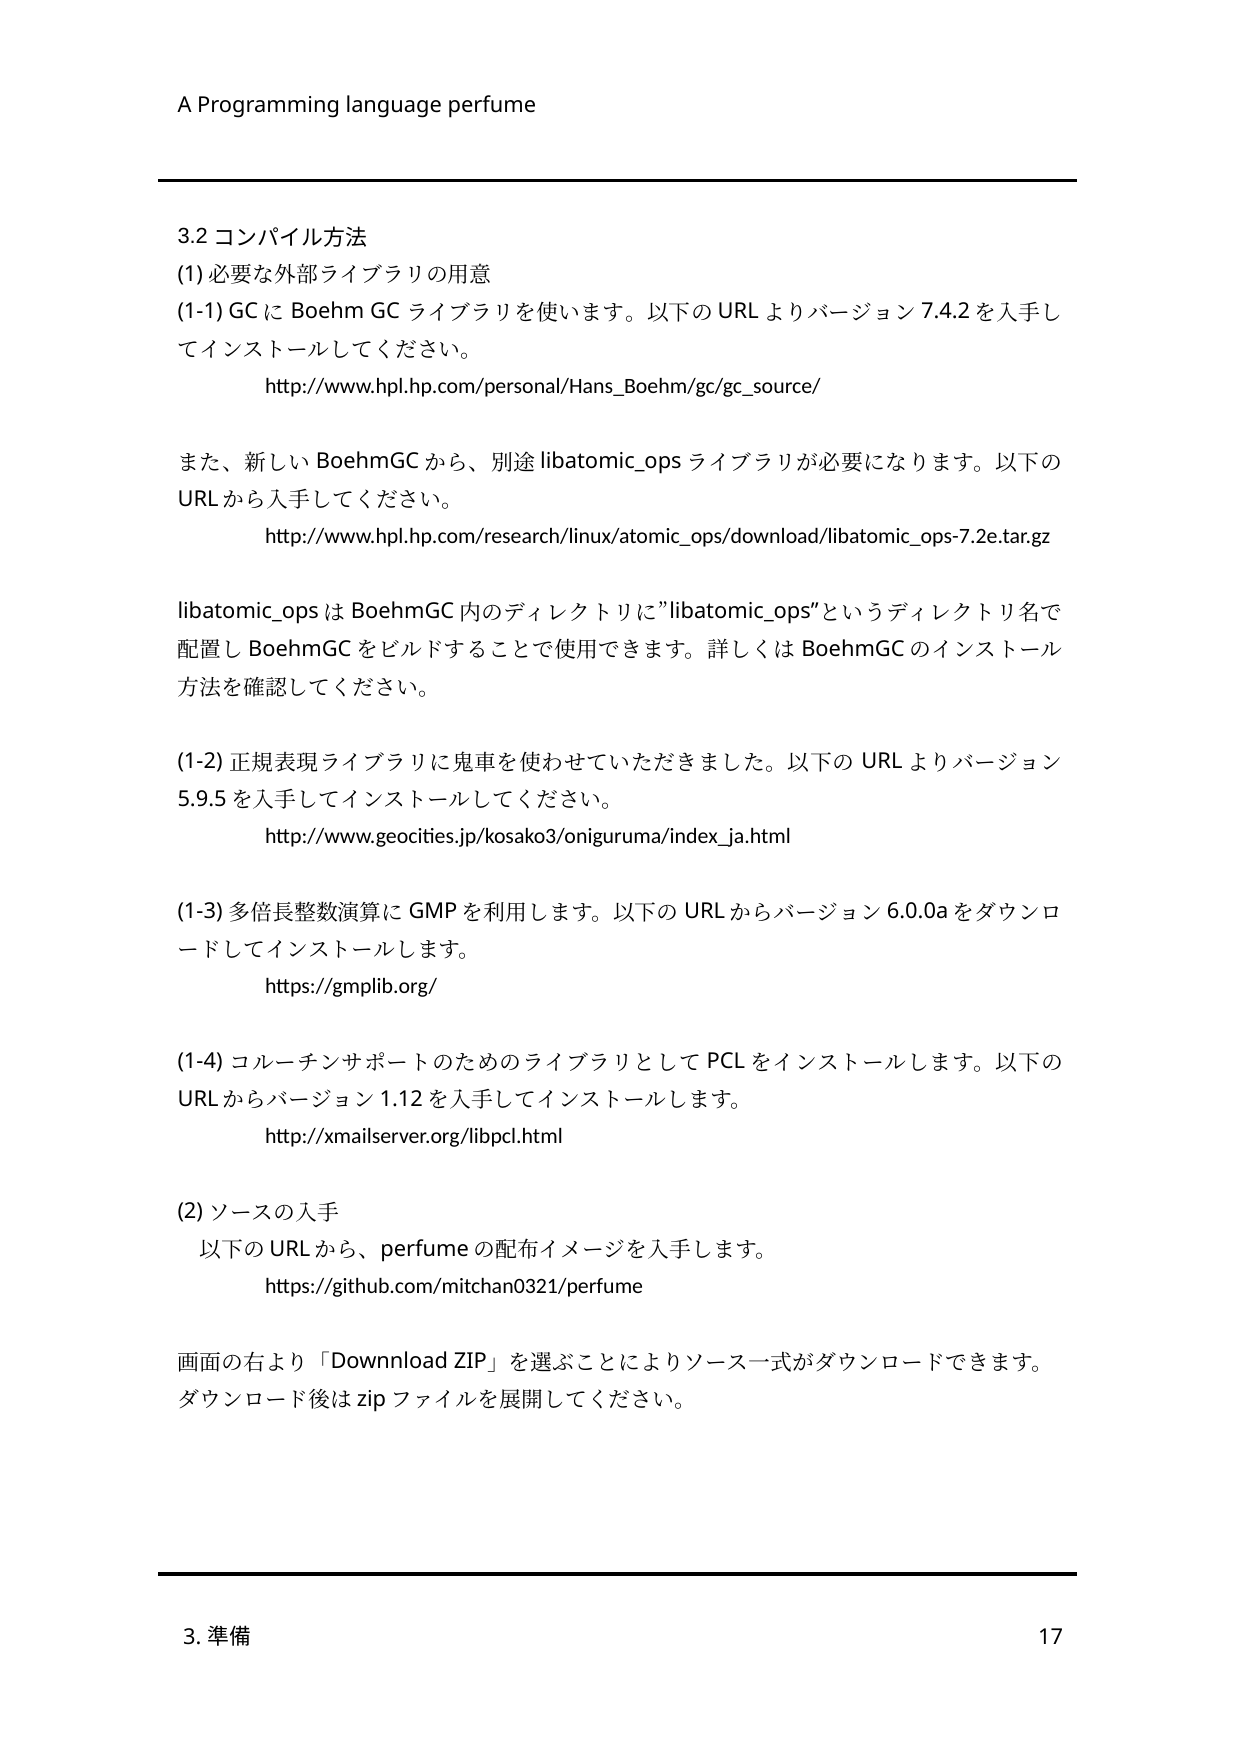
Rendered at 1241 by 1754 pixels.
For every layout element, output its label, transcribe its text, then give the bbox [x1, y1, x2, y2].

text 画面の右より「Downnload ZIP」を選ぶことによりソース一式がダウンロードできます。 [177, 1342, 1063, 1379]
text http://www.geocities.jp/kosako3/oniguruma/index_ja.html [177, 817, 1063, 854]
text (1-4) コルーチンサポートのためのライブラリとしてPCLをインストールします。以下のURLからバージョン1.12を入手してインストールします。 [177, 1042, 1063, 1117]
text ダウンロード後はzipファイルを展開してください。 [177, 1379, 1063, 1417]
text (1-2) 正規表現ライブラリに鬼車を使わせていただきました。以下のURLよりバージョン 5.9.5を入手してインストールしてください。 [177, 742, 1063, 817]
text (1) 必要な外部ライブラリの用意 [177, 254, 1063, 292]
text https://gmplib.org/ [177, 967, 1063, 1004]
text http://xmailserver.org/libpcl.html [177, 1117, 1063, 1154]
text 以下のURLから、perfumeの配布イメージを入手します。 [177, 1229, 1063, 1267]
text (1-1) GCに Boehm GC ライブラリを使います。以下のURLよりバージョン7.4.2を入手してインストールしてください。 [177, 292, 1063, 367]
text http://www.hpl.hp.com/research/linux/atomic_ops/download/libatomic_ops-7.2e.tar.gz [265, 517, 1063, 554]
subtitle 3.2 コンパイル方法 [177, 217, 1063, 254]
text http://www.hpl.hp.com/personal/Hans_Boehm/gc/gc_source/ [177, 367, 1063, 404]
text https://github.com/mitchan0321/perfume [177, 1267, 1063, 1304]
text libatomic_opsはBoehmGC内のディレクトリに”libatomic_ops”というディレクトリ名で配置しBoehmGCをビルドすることで使用できます。詳しくはBoehmGCのインストール方法を確認してください。 [177, 592, 1063, 704]
text また、新しいBoehmGCから、別途libatomic_opsライブラリが必要になります。以下のURLから入手してください。 [177, 442, 1063, 517]
text (2) ソースの入手 [177, 1192, 1063, 1229]
text (1-3) 多倍長整数演算にGMPを利用します。以下のURLからバージョン6.0.0aをダウンロードしてインストールします。 [177, 892, 1063, 967]
